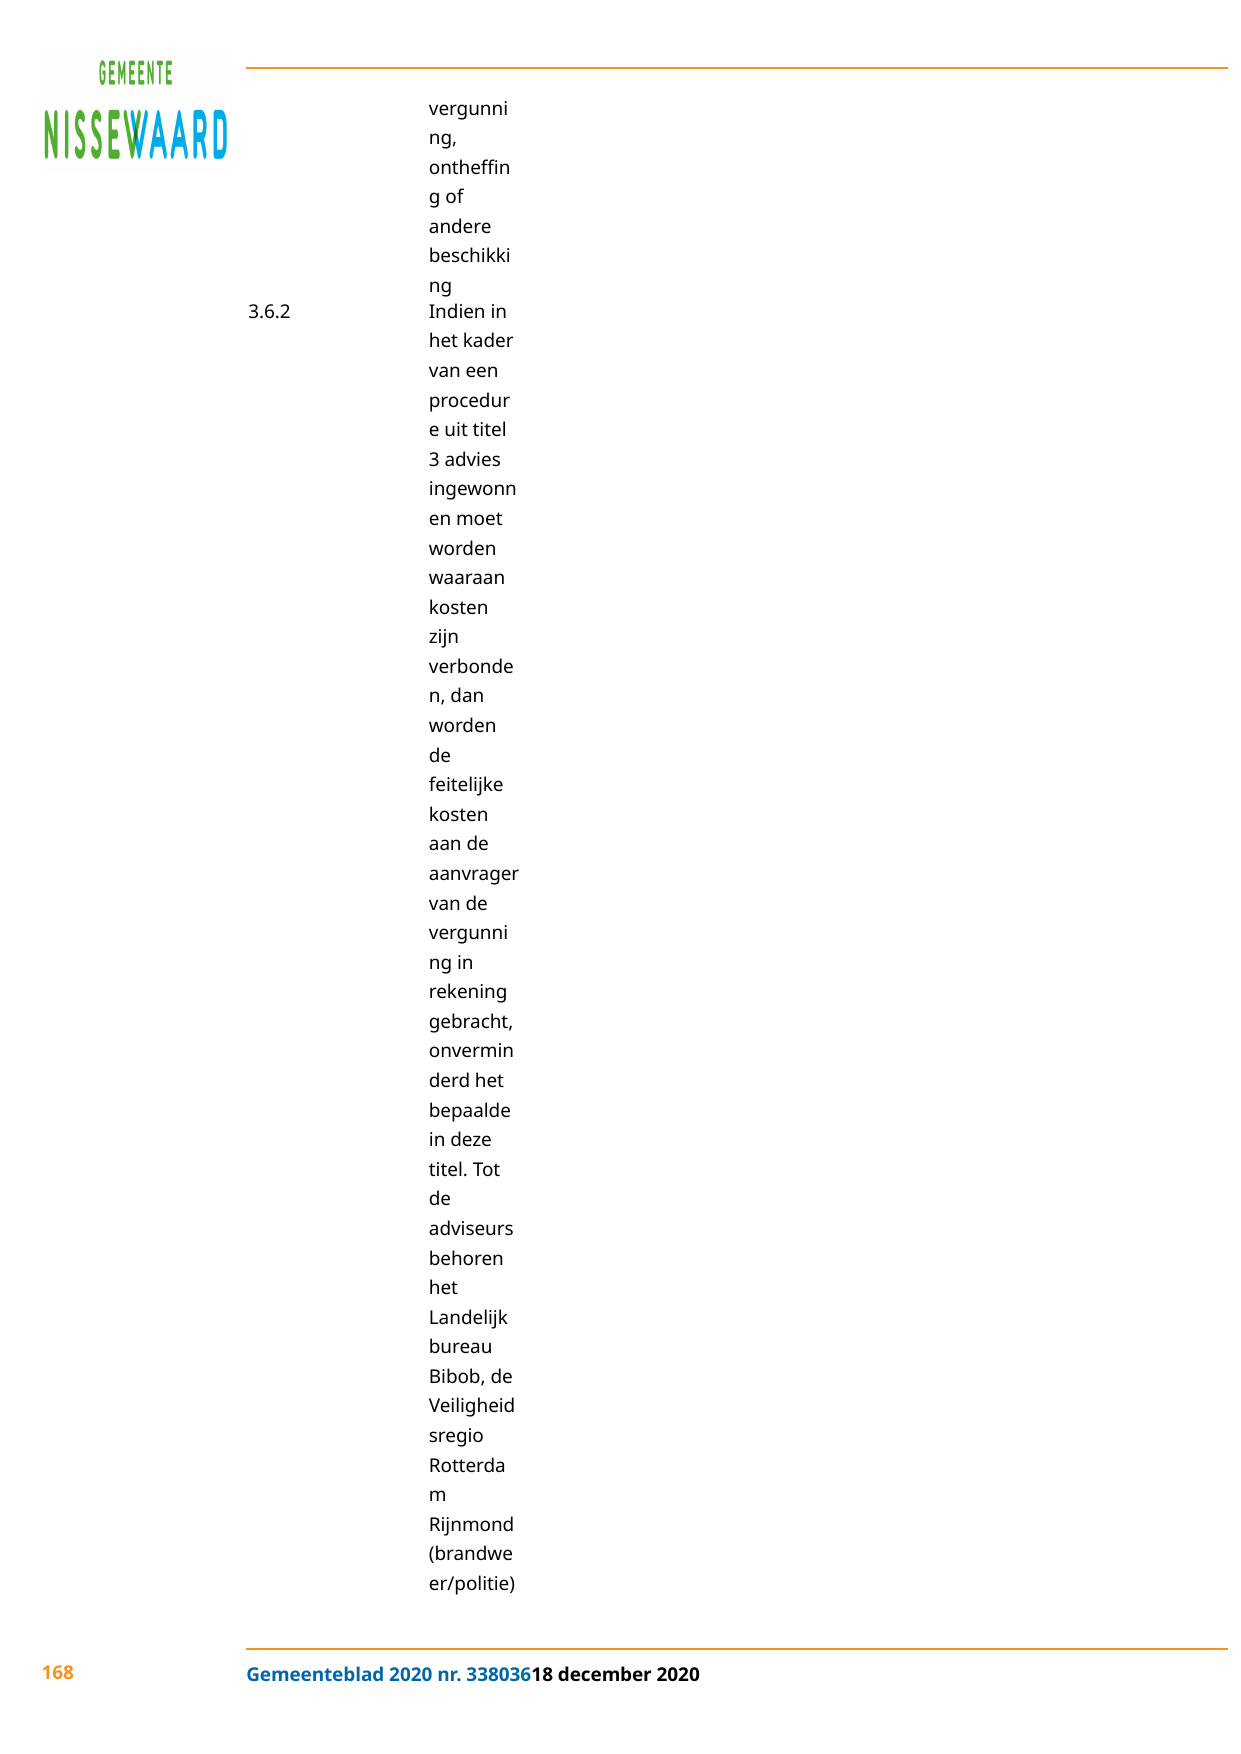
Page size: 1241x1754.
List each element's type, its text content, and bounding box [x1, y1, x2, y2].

table_cell Indien in het kader van een procedure uit titel 3 advies ingewonnen moet worden waaraan kosten zijn verbonden, dan worden de feitelijke kosten aan de aanvrager van de vergunning in rekening gebracht, onverminderd het bepaalde in deze titel. Tot de adviseurs behoren het Landelijk bureau Bibob, de Veiligheidsregio Rotterdam Rijnmond (brandweer/politie) [429, 298, 519, 1596]
table_cell [519, 95, 609, 298]
table_cell [519, 298, 609, 1596]
table_cell vergunning, ontheffing of andere beschikking [429, 95, 519, 298]
table_cell [338, 298, 429, 1596]
table_cell [248, 95, 338, 298]
table_cell [338, 95, 429, 298]
table_cell 3.6.2 [248, 298, 338, 1596]
picture [41, 47, 231, 172]
